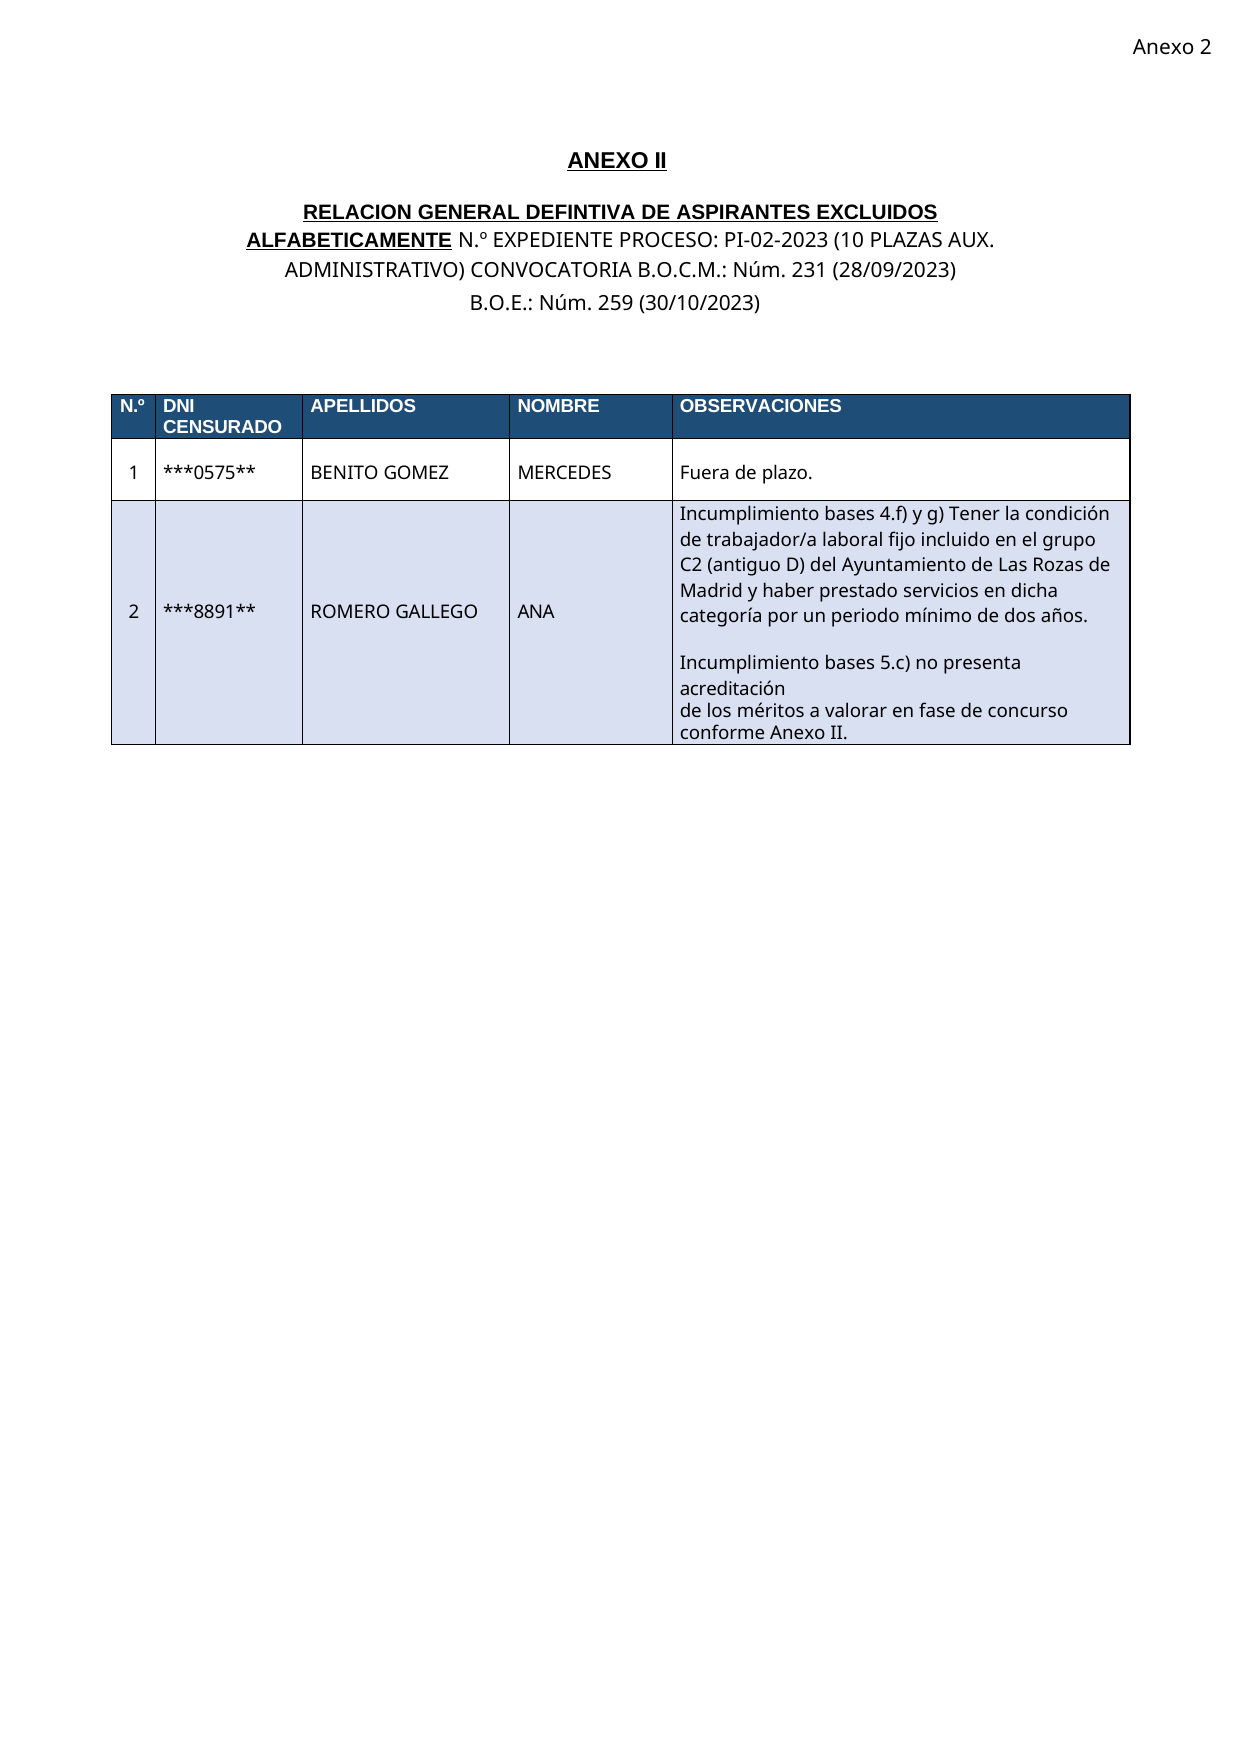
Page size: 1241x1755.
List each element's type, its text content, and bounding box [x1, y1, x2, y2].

table_cell ***8891** [156, 501, 302, 744]
text RELACION GENERAL DEFINTIVA DE ASPIRANTES EXCLUIDOS ALFABETICAMENTE N.º EXPEDIENTE PROCESO: PI-02-2023 (10 PLAZAS AUX. ADMINISTRATIVO) CONVOCATORIA B.O.C.M.: Núm. 231 (28/09/2023) [197, 200, 1043, 284]
table_cell Fuera de plazo. [673, 439, 1129, 499]
table_header NOMBRE [510, 395, 672, 438]
table_cell 1 [112, 439, 155, 499]
table_cell 2 [112, 501, 155, 744]
table_header DNI CENSURADO [156, 395, 302, 438]
table_header APELLIDOS [303, 395, 509, 438]
table_cell ***0575** [156, 439, 302, 499]
table_cell BENITO GOMEZ [303, 439, 509, 499]
table_cell ROMERO GALLEGO [303, 501, 509, 744]
table_header N.º [112, 395, 155, 438]
text B.O.E.: Núm. 259 (30/10/2023) [100, 288, 1129, 316]
table_cell MERCEDES [510, 439, 672, 499]
table_cell ANA [510, 501, 672, 744]
subtitle ANEXO II [187, 147, 1047, 173]
table_cell Incumplimiento bases 4.f) y g) Tener la condición de trabajador/a laboral fijo incluido en el grupo C2 (antiguo D) del Ayuntamiento de Las Rozas de Madrid y haber prestado servicios en dicha categoría por un periodo mínimo de dos años. Incumplimiento bases 5.c) no presenta acreditación de los méritos a valorar en fase de concurso conforme Anexo II. [673, 501, 1129, 744]
table_header OBSERVACIONES [673, 395, 1129, 438]
